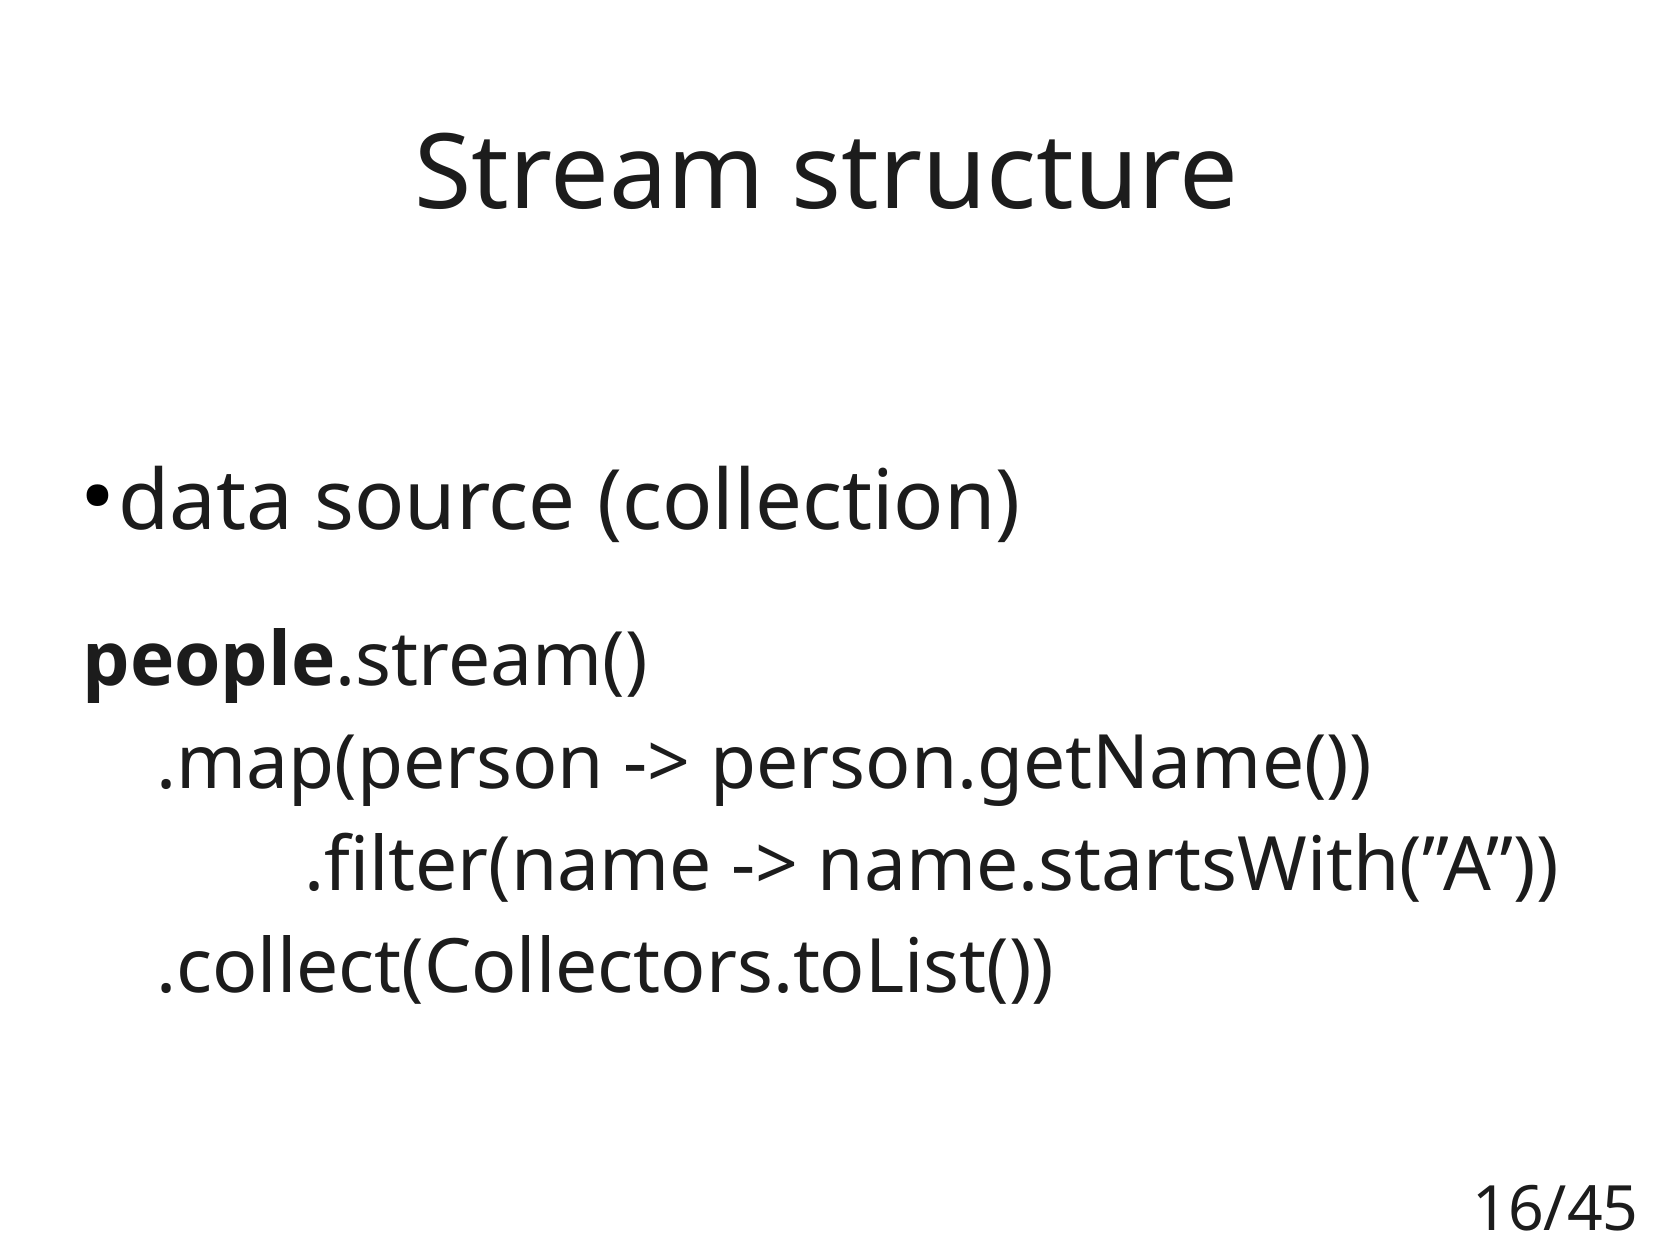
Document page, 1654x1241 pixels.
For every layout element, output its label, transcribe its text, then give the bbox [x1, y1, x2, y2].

text_box <numer>/45 [1071, 1155, 1654, 1241]
subtitle data source (collection) people.stream() .map(person -> person.getName()) .filter(name -> name.startsWith(”A”)) .collect(Collectors.toList()) [82, 290, 1571, 1109]
title Stream structure [82, 64, 1571, 272]
